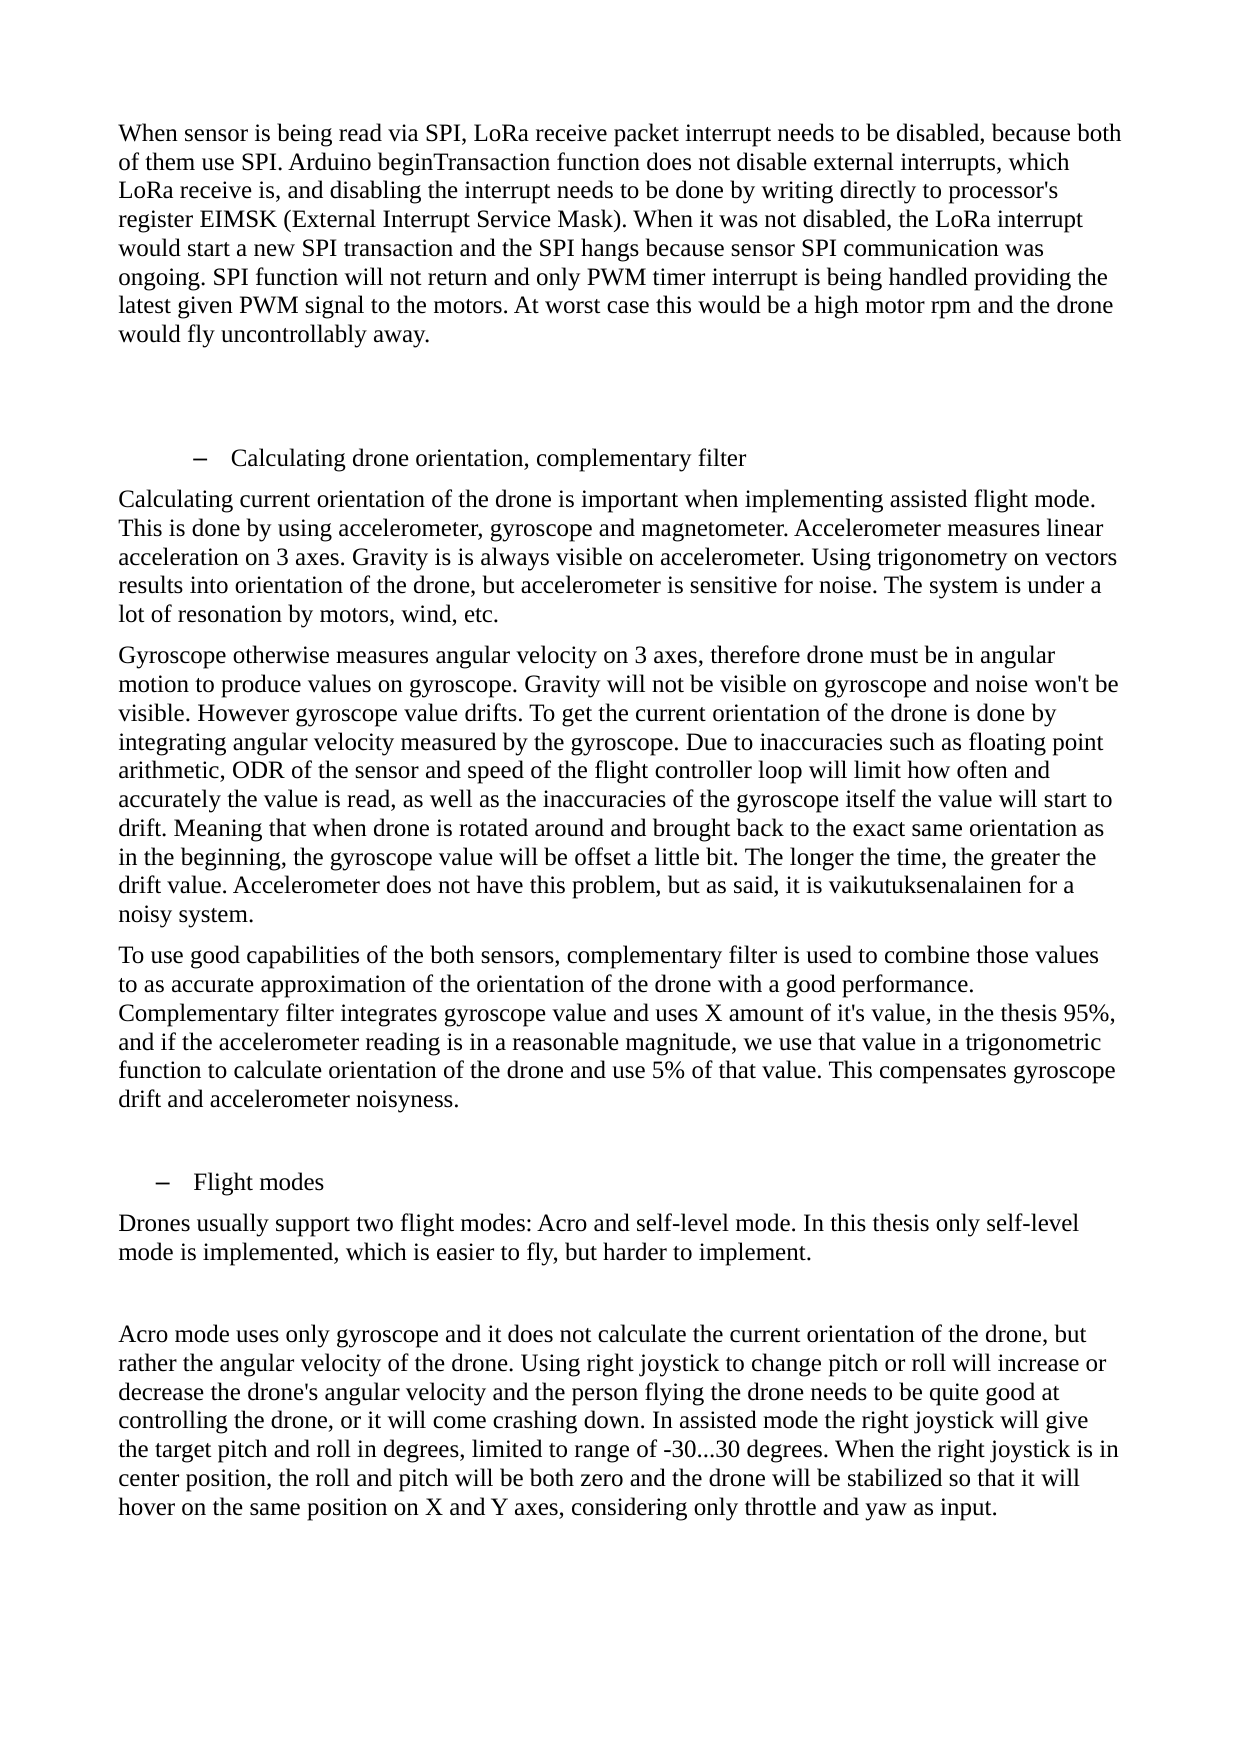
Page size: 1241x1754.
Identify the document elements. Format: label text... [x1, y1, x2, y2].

list Calculating drone orientation, complementary filter [193, 443, 1122, 472]
text Drones usually support two flight modes: Acro and self-level mode. In this thesis only self-level mode is implemented, which is easier to fly, but harder to implement. [118, 1208, 1122, 1266]
list Flight modes [156, 1167, 1122, 1196]
text When sensor is being read via SPI, LoRa receive packet interrupt needs to be disabled, because both of them use SPI. Arduino beginTransaction function does not disable external interrupts, which LoRa receive is, and disabling the interrupt needs to be done by writing directly to processor's register EIMSK (External Interrupt Service Mask). When it was not disabled, the LoRa interrupt would start a new SPI transaction and the SPI hangs because sensor SPI communication was ongoing. SPI function will not return and only PWM timer interrupt is being handled providing the latest given PWM signal to the motors. At worst case this would be a high motor rpm and the drone would fly uncontrollably away. [118, 118, 1122, 348]
text Calculating current orientation of the drone is important when implementing assisted flight mode. This is done by using accelerometer, gyroscope and magnetometer. Accelerometer measures linear acceleration on 3 axes. Gravity is is always visible on accelerometer. Using trigonometry on vectors results into orientation of the drone, but accelerometer is sensitive for noise. The system is under a lot of resonation by motors, wind, etc. [118, 484, 1122, 628]
text Gyroscope otherwise measures angular velocity on 3 axes, therefore drone must be in angular motion to produce values on gyroscope. Gravity will not be visible on gyroscope and noise won't be visible. However gyroscope value drifts. To get the current orientation of the drone is done by integrating angular velocity measured by the gyroscope. Due to inaccuracies such as floating point arithmetic, ODR of the sensor and speed of the flight controller loop will limit how often and accurately the value is read, as well as the inaccuracies of the gyroscope itself the value will start to drift. Meaning that when drone is rotated around and brought back to the exact same orientation as in the beginning, the gyroscope value will be offset a little bit. The longer the time, the greater the drift value. Accelerometer does not have this problem, but as said, it is vaikutuksenalainen for a noisy system. [118, 641, 1122, 928]
text Acro mode uses only gyroscope and it does not calculate the current orientation of the drone, but rather the angular velocity of the drone. Using right joystick to change pitch or roll will increase or decrease the drone's angular velocity and the person flying the drone needs to be quite good at controlling the drone, or it will come crashing down. In assisted mode the right joystick will give the target pitch and roll in degrees, limited to range of -30...30 degrees. When the right joystick is in center position, the roll and pitch will be both zero and the drone will be stabilized so that it will hover on the same position on X and Y axes, considering only throttle and yaw as input. [118, 1319, 1122, 1521]
text To use good capabilities of the both sensors, complementary filter is used to combine those values to as accurate approximation of the orientation of the drone with a good performance. Complementary filter integrates gyroscope value and uses X amount of it's value, in the thesis 95%, and if the accelerometer reading is in a reasonable magnitude, we use that value in a trigonometric function to calculate orientation of the drone and use 5% of that value. This compensates gyroscope drift and accelerometer noisyness. [118, 941, 1122, 1113]
